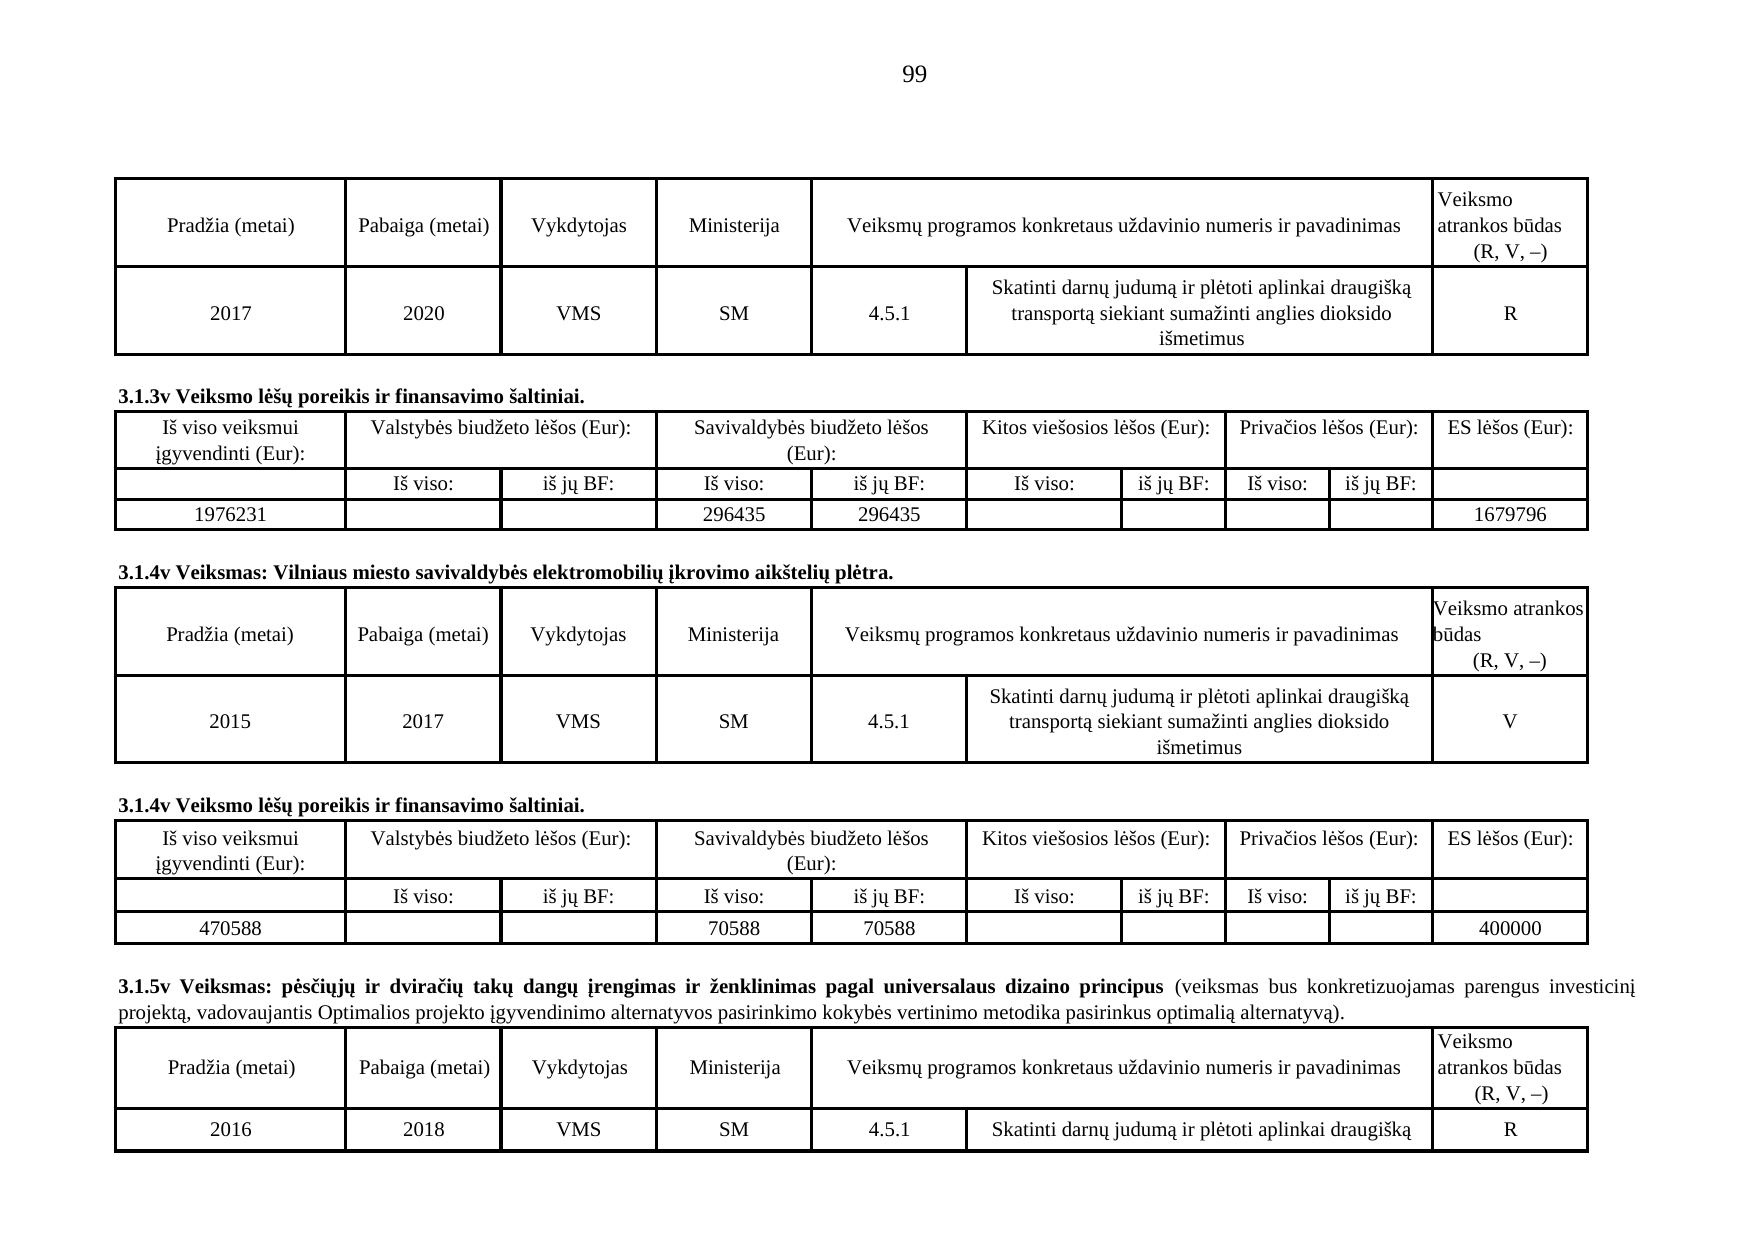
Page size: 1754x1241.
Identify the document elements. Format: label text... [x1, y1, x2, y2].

table_header Pabaiga (metai) [347, 589, 499, 673]
table_header Veiksmų programos konkretaus uždavinio numeris ir pavadinimas [813, 589, 1431, 673]
table_cell 70588 [658, 913, 810, 942]
table_cell [1434, 880, 1586, 910]
table_header Valstybės biudžeto lėšos (Eur): [347, 822, 655, 877]
table_header Kitos viešosios lėšos (Eur): [968, 413, 1224, 467]
table_cell Skatinti darnų judumą ir plėtoti aplinkai draugišką transportą siekiant sumažinti anglies dioksido išmetimus [968, 677, 1431, 761]
table_header Pradžia (metai) [117, 589, 344, 673]
table_header Pradžia (metai) [117, 180, 344, 265]
table_cell [347, 913, 499, 942]
table_cell iš jų BF: [1123, 470, 1224, 497]
table_cell 4.5.1 [813, 677, 965, 761]
table_cell Iš viso: [658, 470, 810, 497]
table_cell Iš viso: [347, 880, 499, 910]
table_cell R [1434, 268, 1586, 352]
table_cell 2015 [117, 677, 344, 761]
table_cell Iš viso: [658, 880, 810, 910]
table_header Pabaiga (metai) [347, 1029, 499, 1107]
table_cell [503, 501, 655, 528]
table_header Pabaiga (metai) [347, 180, 499, 265]
table_cell Iš viso: [968, 880, 1120, 910]
table_header ES lėšos (Eur): [1434, 822, 1586, 877]
table_cell Iš viso: [1227, 880, 1328, 910]
table_header Valstybės biudžeto lėšos (Eur): [347, 413, 655, 467]
table_header Vykdytojas [503, 1029, 655, 1107]
table_cell iš jų BF: [813, 880, 965, 910]
table_header Privačios lėšos (Eur): [1227, 822, 1431, 877]
table_cell iš jų BF: [1331, 880, 1431, 910]
table_cell 1679796 [1434, 501, 1586, 528]
table_cell 2020 [347, 268, 499, 352]
table_cell V [1434, 677, 1586, 761]
table_cell [1434, 470, 1586, 497]
table_cell [1123, 913, 1224, 942]
table_header Vykdytojas [503, 589, 655, 673]
table_cell SM [658, 677, 810, 761]
table_header Veiksmo atrankos būdas (R, V, –) [1434, 589, 1586, 673]
table_header Veiksmų programos konkretaus uždavinio numeris ir pavadinimas [813, 180, 1431, 265]
table_header ES lėšos (Eur): [1434, 413, 1586, 467]
text 3.1.4v Veiksmas: Vilniaus miesto savivaldybės elektromobilių įkrovimo aikštelių plėtra. [118, 560, 1636, 584]
table_cell Iš viso: [347, 470, 499, 497]
table_header Vykdytojas [503, 180, 655, 265]
table_cell [1331, 501, 1431, 528]
table_cell VMS [503, 268, 655, 352]
table_cell Iš viso: [1227, 470, 1328, 497]
table_cell 2016 [117, 1110, 344, 1149]
table_cell iš jų BF: [813, 470, 965, 497]
table_header Veiksmo atrankos būdas (R, V, –) [1434, 1029, 1586, 1107]
table_cell 400000 [1434, 913, 1586, 942]
table_cell Skatinti darnų judumą ir plėtoti aplinkai draugišką transportą siekiant sumažinti anglies dioksido išmetimus [968, 268, 1431, 352]
table_cell 470588 [117, 913, 344, 942]
table_cell VMS [503, 1110, 655, 1149]
table_cell SM [658, 268, 810, 352]
text 3.1.3v Veiksmo lėšų poreikis ir finansavimo šaltiniai. [118, 384, 1636, 408]
table_cell iš jų BF: [1331, 470, 1431, 497]
table_cell [968, 501, 1120, 528]
table_cell 296435 [813, 501, 965, 528]
table_header Kitos viešosios lėšos (Eur): [968, 822, 1224, 877]
table_header Ministerija [658, 1029, 810, 1107]
table_cell VMS [503, 677, 655, 761]
table_cell [503, 913, 655, 942]
table_cell [1227, 913, 1328, 942]
table_cell [968, 913, 1120, 942]
table_cell [117, 880, 344, 910]
table_cell 2018 [347, 1110, 499, 1149]
table_cell 1976231 [117, 501, 344, 528]
table_header Savivaldybės biudžeto lėšos (Eur): [658, 822, 965, 877]
table_cell iš jų BF: [503, 880, 655, 910]
text 3.1.5v Veiksmas: pėsčiųjų ir dviračių takų dangų įrengimas ir ženklinimas pagal universalaus dizaino principus (veiksmas bus konkretizuojamas parengus investicinį projektą, vadovaujantis Optimalios projekto įgyvendinimo alternatyvos pasirinkimo kokybės vertinimo metodika pasirinkus optimalią alternatyvą). [118, 974, 1636, 1024]
table_cell SM [658, 1110, 810, 1149]
table_header Veiksmų programos konkretaus uždavinio numeris ir pavadinimas [813, 1029, 1431, 1107]
table_cell Iš viso: [968, 470, 1120, 497]
table_cell [347, 501, 499, 528]
table_cell iš jų BF: [503, 470, 655, 497]
table_header Privačios lėšos (Eur): [1227, 413, 1431, 467]
table_cell [117, 470, 344, 497]
table_cell 2017 [347, 677, 499, 761]
table_header Veiksmo atrankos būdas (R, V, –) [1434, 180, 1586, 265]
table_cell iš jų BF: [1123, 880, 1224, 910]
text 3.1.4v Veiksmo lėšų poreikis ir finansavimo šaltiniai. [118, 793, 1636, 817]
table_header Iš viso veiksmui įgyvendinti (Eur): [117, 822, 344, 877]
table_cell 4.5.1 [813, 268, 965, 352]
table_cell 2017 [117, 268, 344, 352]
table_cell [1123, 501, 1224, 528]
table_cell 70588 [813, 913, 965, 942]
table_cell [1227, 501, 1328, 528]
table_header Ministerija [658, 589, 810, 673]
table_cell [1331, 913, 1431, 942]
table_cell 4.5.1 [813, 1110, 965, 1149]
table_header Iš viso veiksmui įgyvendinti (Eur): [117, 413, 344, 467]
table_cell R [1434, 1110, 1586, 1149]
table_header Ministerija [658, 180, 810, 265]
table_header Savivaldybės biudžeto lėšos (Eur): [658, 413, 965, 467]
table_cell 296435 [658, 501, 810, 528]
table_header Pradžia (metai) [117, 1029, 344, 1107]
table_cell Skatinti darnų judumą ir plėtoti aplinkai draugišką [968, 1110, 1431, 1149]
